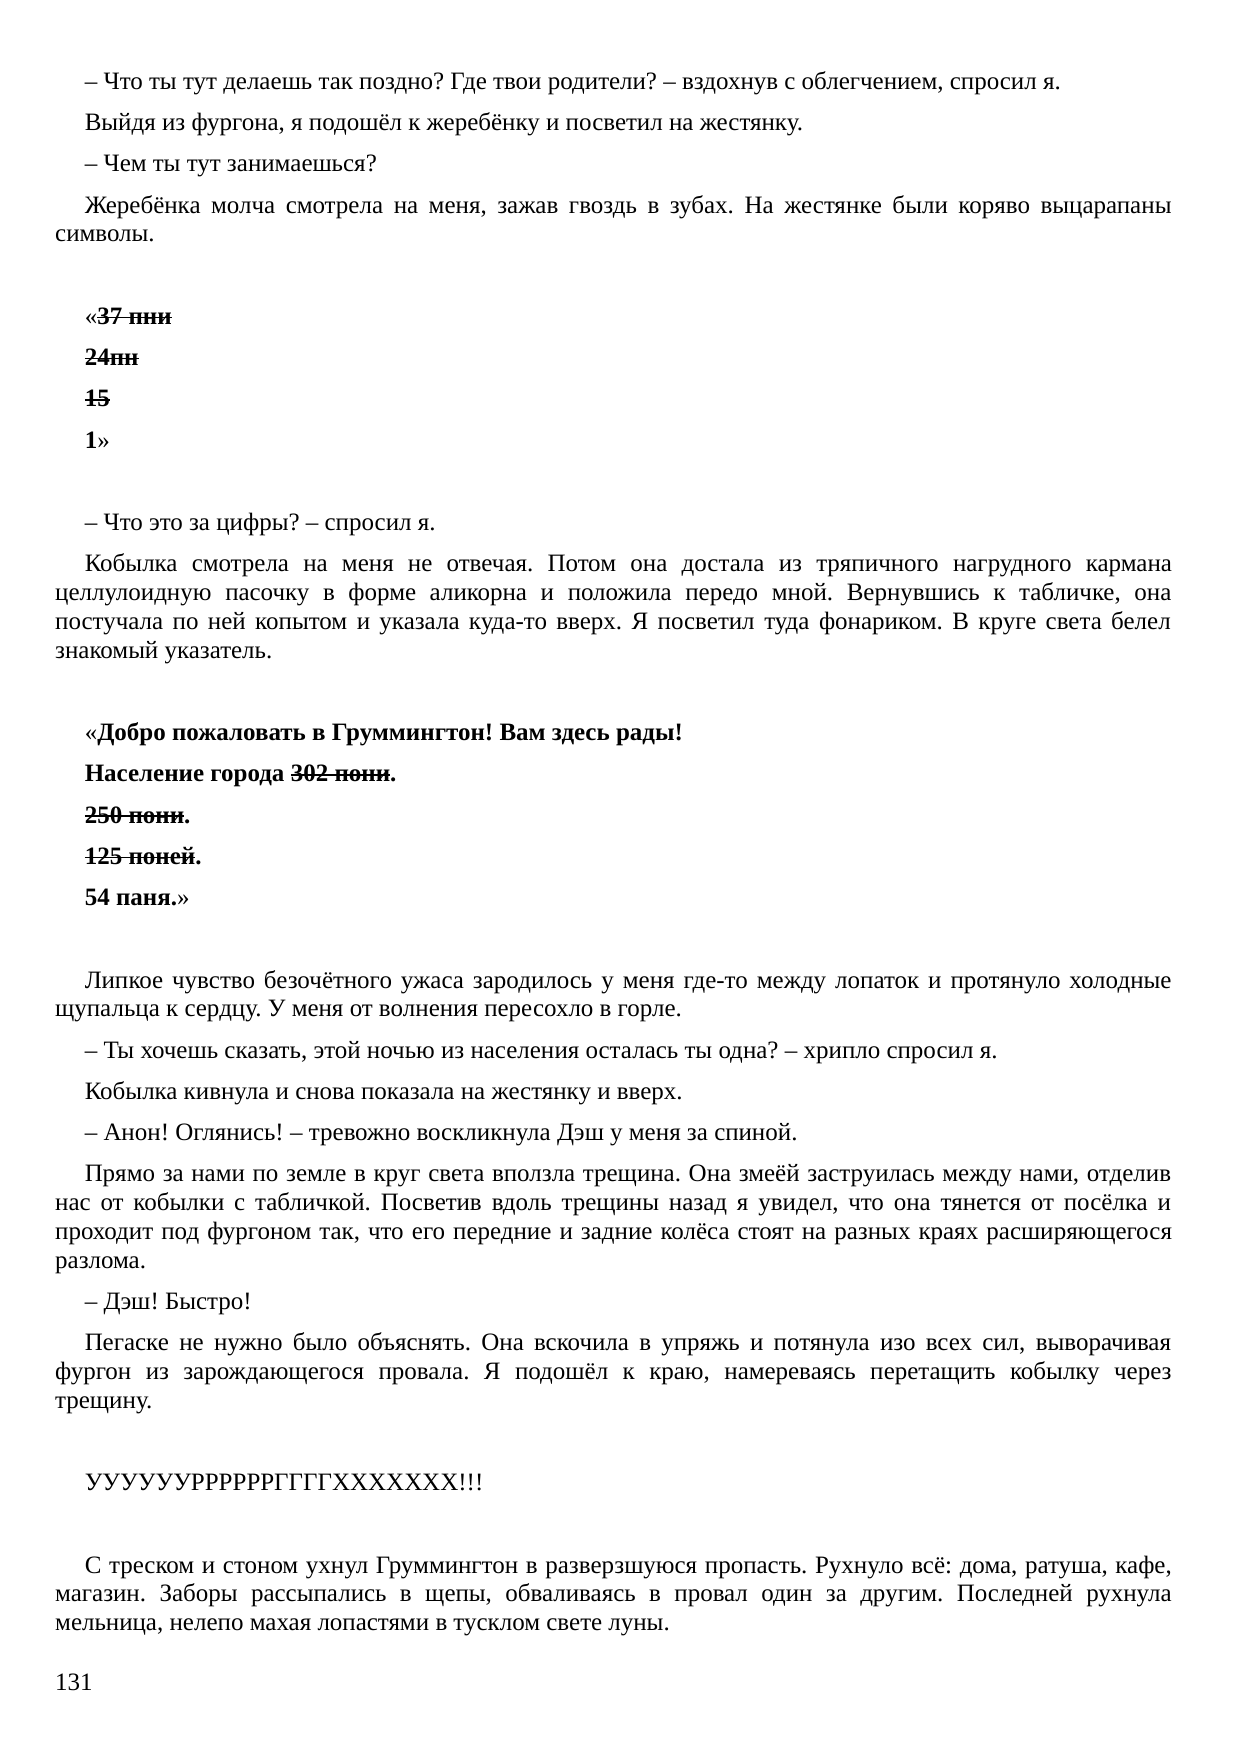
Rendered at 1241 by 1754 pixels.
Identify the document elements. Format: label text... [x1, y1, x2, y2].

text Жеребёнка молча смотрела на меня, зажав гвоздь в зубах. На жестянке были коряво выцарапаны символы. [55, 190, 1173, 247]
text Кобылка смотрела на меня не отвечая. Потом она достала из тряпичного нагрудного кармана целлулоидную пасочку в форме аликорна и положила передо мной. Вернувшись к табличке, она постучала по ней копытом и указала куда-то вверх. Я посветил туда фонариком. В круге света белел знакомый указатель. [55, 548, 1173, 663]
text 24пн [55, 342, 1173, 371]
text Кобылка кивнула и снова показала на жестянку и вверх. [55, 1076, 1173, 1105]
text – Анон! Оглянись! – тревожно воскликнула Дэш у меня за спиной. [55, 1117, 1173, 1146]
text УУУУУУРРРРРРГГГГХХХХХХХ!!! [55, 1467, 1173, 1496]
text «37 пни [55, 301, 1173, 330]
text 250 пони. [55, 800, 1173, 828]
text 125 поней. [55, 841, 1173, 870]
text 1» [55, 425, 1173, 453]
text 54 паня.» [55, 882, 1173, 911]
text С треском и стоном ухнул Груммингтон в разверзшуюся пропасть. Рухнуло всё: дома, ратуша, кафе, магазин. Заборы рассыпались в щепы, обваливаясь в провал один за другим. Последней рухнула мельница, нелепо махая лопастями в тусклом свете луны. [55, 1550, 1173, 1636]
text Прямо за нами по земле в круг света вползла трещина. Она змеёй заструилась между нами, отделив нас от кобылки с табличкой. Посветив вдоль трещины назад я увидел, что она тянется от посёлка и проходит под фургоном так, что его передние и задние колёса стоят на разных краях расширяющегося разлома. [55, 1158, 1173, 1273]
text – Ты хочешь сказать, этой ночью из населения осталась ты одна? – хрипло спросил я. [55, 1035, 1173, 1063]
text – Чем ты тут занимаешься? [55, 148, 1173, 177]
text – Что ты тут делаешь так поздно? Где твои родители? – вздохнув с облегчением, спросил я. [55, 66, 1173, 95]
text Липкое чувство безочётного ужаса зародилось у меня где-то между лопаток и протянуло холодные щупальца к сердцу. У меня от волнения пересохло в горле. [55, 965, 1173, 1022]
text Население города 302 пони. [55, 758, 1173, 787]
text – Дэш! Быстро! [55, 1286, 1173, 1315]
text «Добро пожаловать в Груммингтон! Вам здесь рады! [55, 717, 1173, 746]
text 15 [55, 383, 1173, 412]
text – Что это за цифры? – спросил я. [55, 507, 1173, 536]
text Пегаске не нужно было объяснять. Она вскочила в упряжь и потянула изо всех сил, выворачивая фургон из зарождающегося провала. Я подошёл к краю, намереваясь перетащить кобылку через трещину. [55, 1327, 1173, 1413]
text Выйдя из фургона, я подошёл к жеребёнку и посветил на жестянку. [55, 107, 1173, 136]
